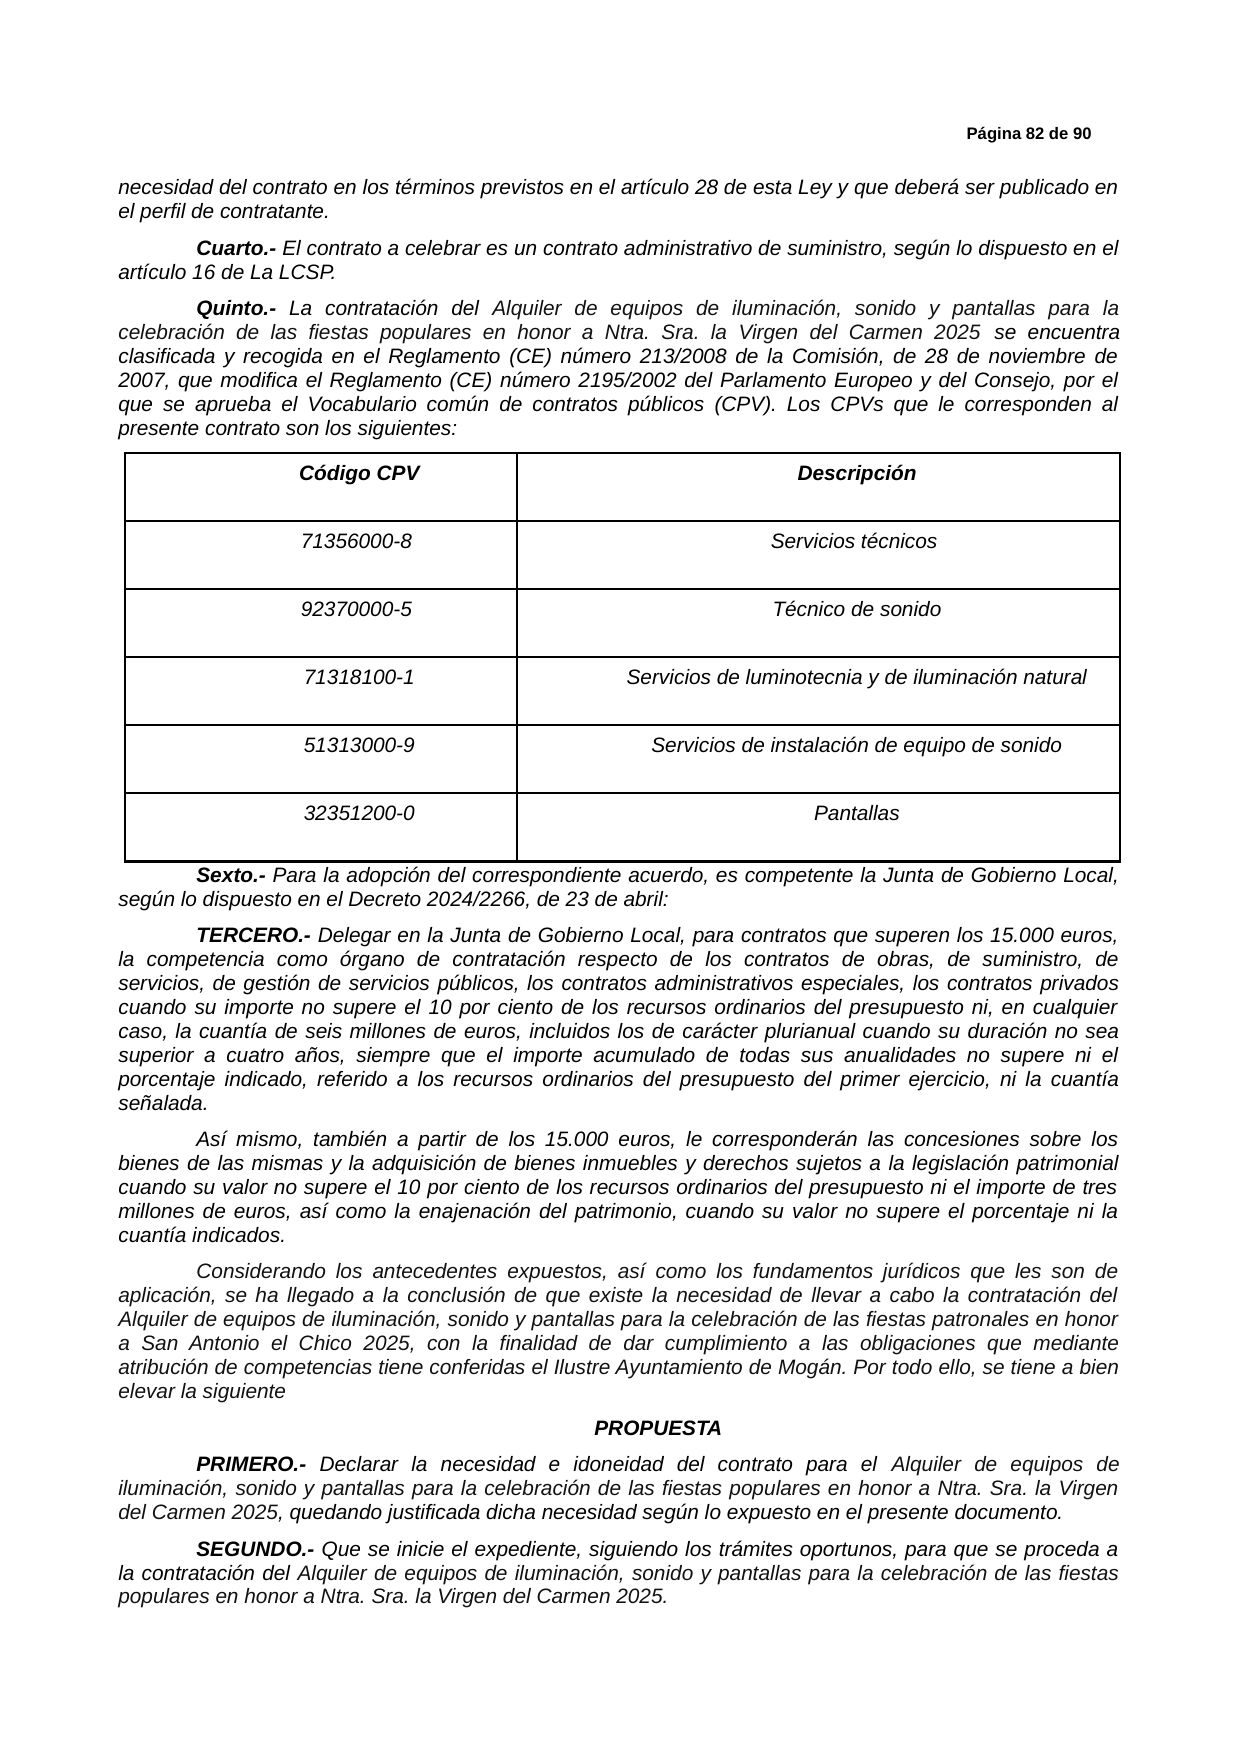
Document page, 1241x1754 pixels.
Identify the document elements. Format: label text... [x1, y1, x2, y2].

table_cell Servicios de luminotecnia y de iluminación natural [518, 658, 1119, 724]
table_cell Servicios técnicos [518, 522, 1119, 588]
table_cell 32351200-0 [126, 794, 516, 860]
text Sexto.- Para la adopción del correspondiente acuerdo, es competente la Junta de Gobierno Local, según lo dispuesto en el Decreto 2024/2266, de 23 de abril: [118, 862, 1122, 910]
text Considerando los antecedentes expuestos, así como los fundamentos jurídicos que les son de aplicación, se ha llegado a la conclusión de que existe la necesidad de llevar a cabo la contratación del Alquiler de equipos de iluminación, sonido y pantallas para la celebración de las fiestas patronales en honor a San Antonio el Chico 2025, con la finalidad de dar cumplimiento a las obligaciones que mediante atribución de competencias tiene conferidas el Ilustre Ayuntamiento de Mogán. Por todo ello, se tiene a bien elevar la siguiente [118, 1259, 1122, 1403]
text Cuarto.- El contrato a celebrar es un contrato administrativo de suministro, según lo dispuesto en el artículo 16 de La LCSP. [118, 236, 1122, 283]
table_header Código CPV [126, 454, 516, 520]
text necesidad del contrato en los términos previstos en el artículo 28 de esta Ley y que deberá ser publicado en el perfil de contratante. [118, 175, 1122, 223]
table_cell Pantallas [518, 794, 1119, 860]
table_cell 71356000-8 [126, 522, 516, 588]
text TERCERO.- Delegar en la Junta de Gobierno Local, para contratos que superen los 15.000 euros, la competencia como órgano de contratación respecto de los contratos de obras, de suministro, de servicios, de gestión de servicios públicos, los contratos administrativos especiales, los contratos privados cuando su importe no supere el 10 por ciento de los recursos ordinarios del presupuesto ni, en cualquier caso, la cuantía de seis millones de euros, incluidos los de carácter plurianual cuando su duración no sea superior a cuatro años, siempre que el importe acumulado de todas sus anualidades no supere ni el porcentaje indicado, referido a los recursos ordinarios del presupuesto del primer ejercicio, ni la cuantía señalada. [118, 923, 1122, 1114]
table_cell 71318100-1 [126, 658, 516, 724]
table_cell 92370000-5 [126, 590, 516, 656]
text Así mismo, también a partir de los 15.000 euros, le corresponderán las concesiones sobre los bienes de las mismas y la adquisición de bienes inmuebles y derechos sujetos a la legislación patrimonial cuando su valor no supere el 10 por ciento de los recursos ordinarios del presupuesto ni el importe de tres millones de euros, así como la enajenación del patrimonio, cuando su valor no supere el porcentaje ni la cuantía indicados. [118, 1127, 1122, 1247]
text SEGUNDO.- Que se inicie el expediente, siguiendo los trámites oportunos, para que se proceda a la contratación del Alquiler de equipos de iluminación, sonido y pantallas para la celebración de las fiestas populares en honor a Ntra. Sra. la Virgen del Carmen 2025. [118, 1536, 1122, 1608]
table_cell 51313000-9 [126, 726, 516, 792]
table_cell Técnico de sonido [518, 590, 1119, 656]
table_header Descripción [518, 454, 1119, 520]
text PRIMERO.- Declarar la necesidad e idoneidad del contrato para el Alquiler de equipos de iluminación, sonido y pantallas para la celebración de las fiestas populares en honor a Ntra. Sra. la Virgen del Carmen 2025, quedando justificada dicha necesidad según lo expuesto en el presente documento. [118, 1452, 1122, 1524]
table_cell Servicios de instalación de equipo de sonido [518, 726, 1119, 792]
text PROPUESTA [118, 1416, 1122, 1439]
text Quinto.- La contratación del Alquiler de equipos de iluminación, sonido y pantallas para la celebración de las fiestas populares en honor a Ntra. Sra. la Virgen del Carmen 2025 se encuentra clasificada y recogida en el Reglamento (CE) número 213/2008 de la Comisión, de 28 de noviembre de 2007, que modifica el Reglamento (CE) número 2195/2002 del Parlamento Europeo y del Consejo, por el que se aprueba el Vocabulario común de contratos públicos (CPV). Los CPVs que le corresponden al presente contrato son los siguientes: [118, 296, 1122, 440]
